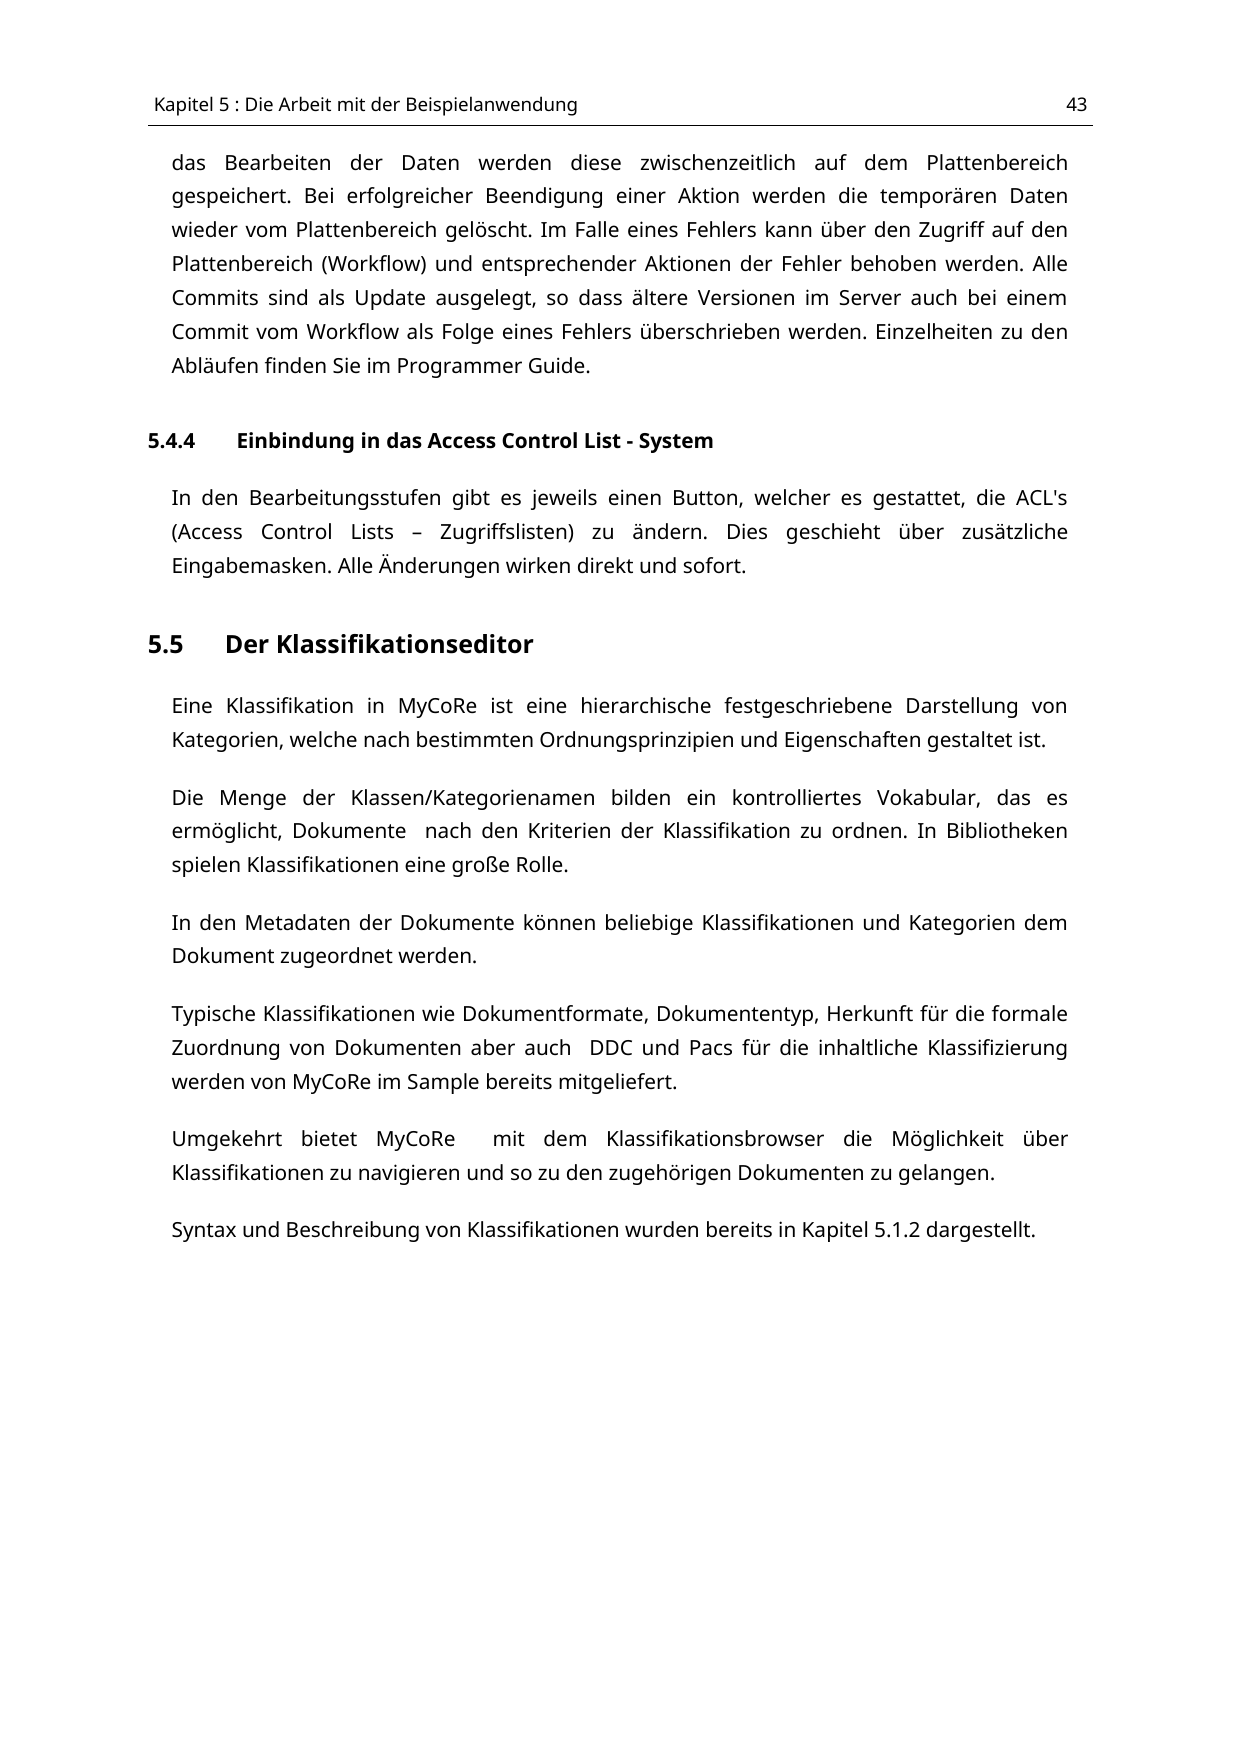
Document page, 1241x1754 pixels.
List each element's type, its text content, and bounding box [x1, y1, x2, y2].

subtitle Einbindung in das Access Control List - System [148, 426, 1092, 454]
text Umgekehrt bietet MyCoRe mit dem Klassifikationsbrowser die Möglichkeit über Klassifikationen zu navigieren und so zu den zugehörigen Dokumenten zu gelangen. [171, 1124, 1069, 1186]
subtitle Der Klassifikationseditor [148, 627, 1092, 661]
text das Bearbeiten der Daten werden diese zwischenzeitlich auf dem Plattenbereich gespeichert. Bei erfolgreicher Beendigung einer Aktion werden die temporären Daten wieder vom Plattenbereich gelöscht. Im Falle eines Fehlers kann über den Zugriff auf den Plattenbereich (Workflow) und entsprechender Aktionen der Fehler behoben werden. Alle Commits sind als Update ausgelegt, so dass ältere Versionen im Server auch bei einem Commit vom Workflow als Folge eines Fehlers überschrieben werden. Einzelheiten zu den Abläufen finden Sie im Programmer Guide. [171, 148, 1069, 379]
text In den Metadaten der Dokumente können beliebige Klassifikationen und Kategorien dem Dokument zugeordnet werden. [171, 908, 1069, 970]
text Typische Klassifikationen wie Dokumentformate, Dokumententyp, Herkunft für die formale Zuordnung von Dokumenten aber auch DDC und Pacs für die inhaltliche Klassifizierung werden von MyCoRe im Sample bereits mitgeliefert. [171, 999, 1069, 1095]
text Eine Klassifikation in MyCoRe ist eine hierarchische festgeschriebene Darstellung von Kategorien, welche nach bestimmten Ordnungsprinzipien und Eigenschaften gestaltet ist. [171, 691, 1069, 753]
text Syntax und Beschreibung von Klassifikationen wurden bereits in Kapitel 5.1.2 dargestellt. [171, 1215, 1069, 1244]
text Die Menge der Klassen/Kategorienamen bilden ein kontrolliertes Vokabular, das es ermöglicht, Dokumente nach den Kriterien der Klassifikation zu ordnen. In Bibliotheken spielen Klassifikationen eine große Rolle. [171, 783, 1069, 879]
text In den Bearbeitungsstufen gibt es jeweils einen Button, welcher es gestattet, die ACL's (Access Control Lists – Zugriffslisten) zu ändern. Dies geschieht über zusätzliche Eingabemasken. Alle Änderungen wirken direkt und sofort. [171, 483, 1069, 579]
